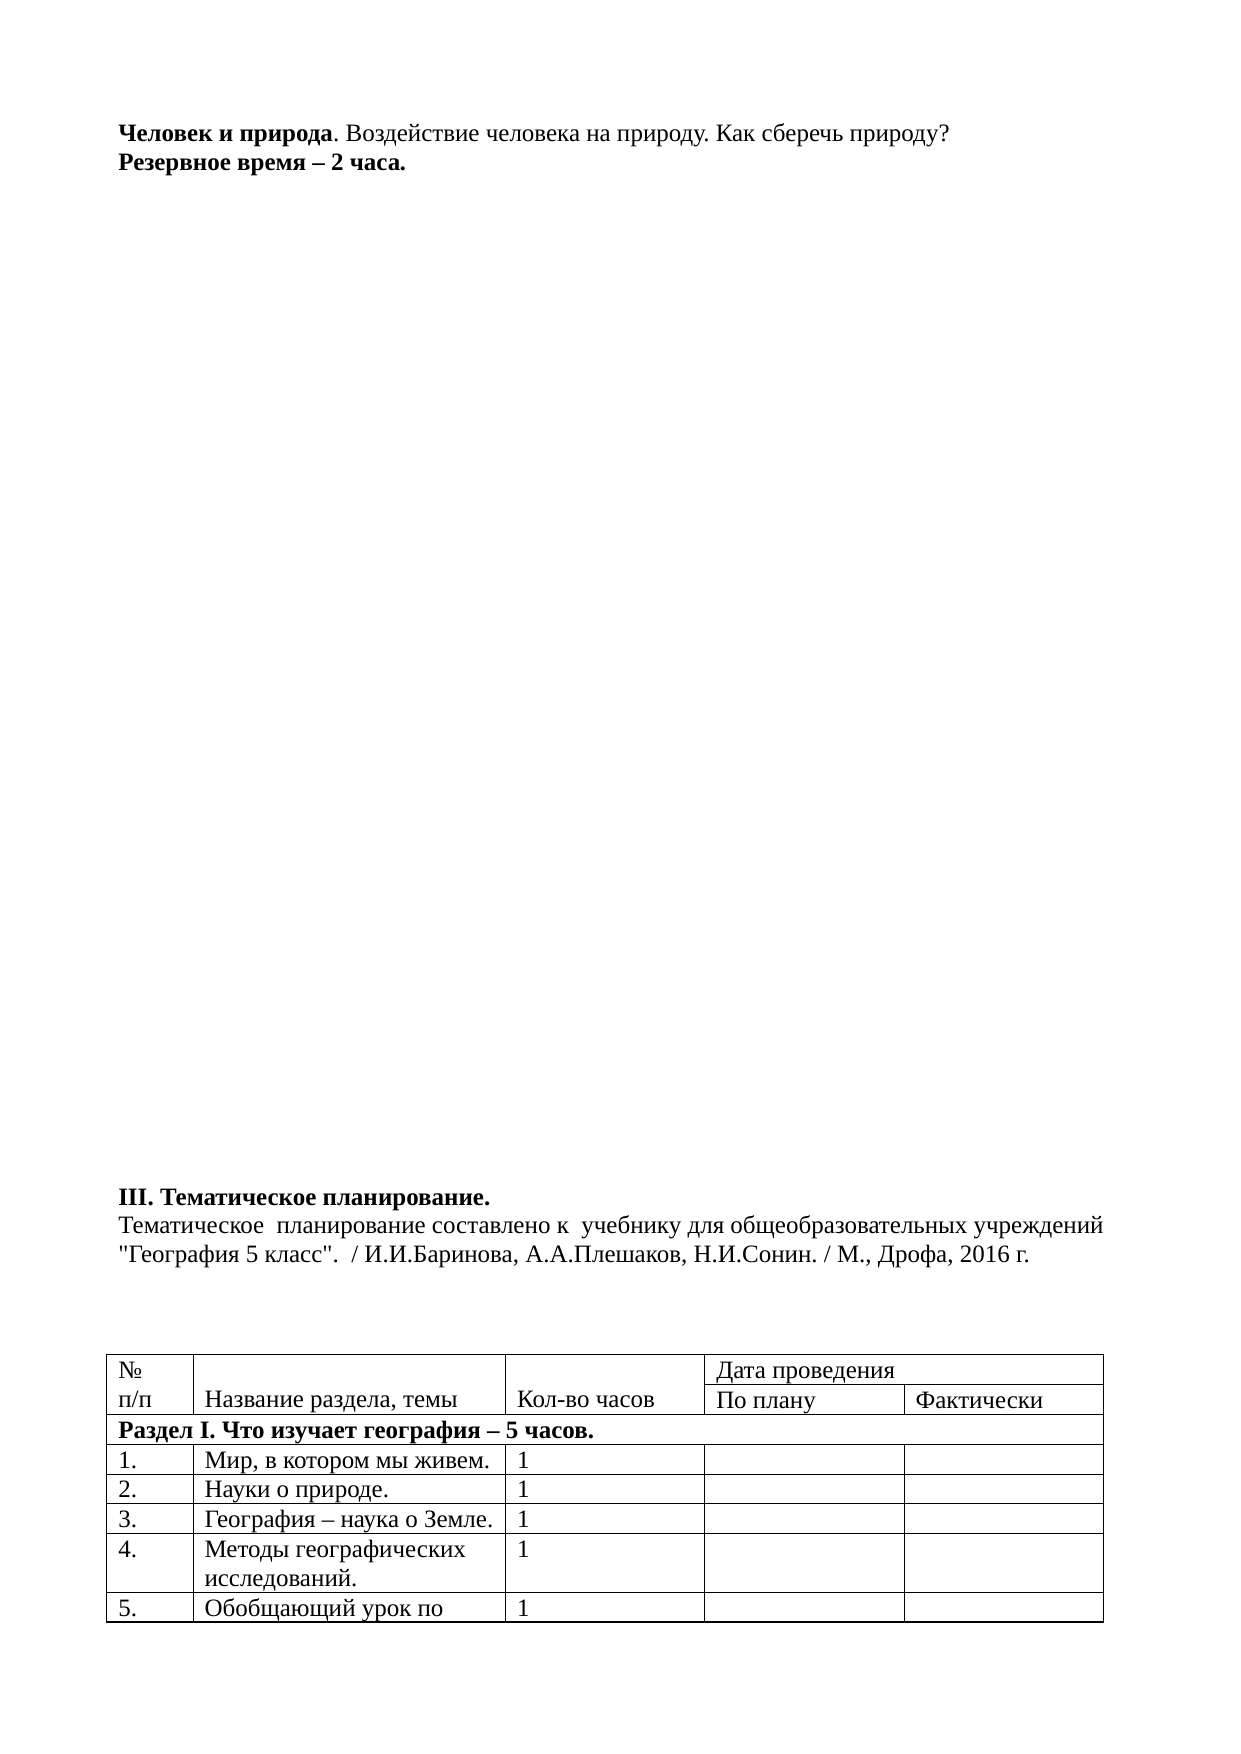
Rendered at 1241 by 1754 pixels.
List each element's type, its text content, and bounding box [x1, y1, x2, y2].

table_cell [705, 1475, 904, 1503]
table_cell [905, 1593, 1103, 1621]
table_cell [905, 1475, 1103, 1503]
table_cell 1 [506, 1445, 704, 1473]
text Тематическое планирование составлено к учебнику для общеобразовательных учреждений "География 5 класс". / И.И.Баринова, А.А.Плешаков, Н.И.Сонин. / М., Дрофа, 2016 г. [118, 1211, 1122, 1268]
table_header Кол-во часов [506, 1355, 704, 1414]
table_header Дата проведения [705, 1355, 1103, 1384]
table_cell Науки о природе. [194, 1475, 505, 1503]
table_cell 2. [107, 1475, 193, 1503]
table_cell Мир, в котором мы живем. [194, 1445, 505, 1473]
table_cell 5. [107, 1593, 193, 1621]
table_cell [705, 1504, 904, 1533]
text Резервное время – 2 часа. [118, 147, 1122, 176]
text Человек и природа. Воздействие человека на природу. Как сберечь природу? [118, 118, 1122, 147]
table_cell 1 [506, 1534, 704, 1592]
table_cell География – наука о Земле. [194, 1504, 505, 1533]
table_cell 1 [506, 1475, 704, 1503]
table_cell 1 [506, 1504, 704, 1533]
table_cell [705, 1445, 904, 1473]
table_cell 4. [107, 1534, 193, 1592]
table_header № п/п [107, 1355, 193, 1414]
table_cell Раздел I. Что изучает география – 5 часов. [107, 1415, 1103, 1444]
table_cell [905, 1534, 1103, 1592]
table_header Название раздела, темы [194, 1355, 505, 1414]
table_cell [905, 1504, 1103, 1533]
table_cell [905, 1445, 1103, 1473]
table_cell По плану [705, 1385, 904, 1414]
table_cell 1 [506, 1593, 704, 1621]
table_cell Фактически [905, 1385, 1103, 1414]
table_cell Обобщающий урок по [194, 1593, 505, 1621]
table_cell 1. [107, 1445, 193, 1473]
table_cell [705, 1534, 904, 1592]
table_cell 3. [107, 1504, 193, 1533]
text III. Тематическое планирование. [118, 1182, 1122, 1211]
table_cell [705, 1593, 904, 1621]
table_cell Методы географических исследований. [194, 1534, 505, 1592]
